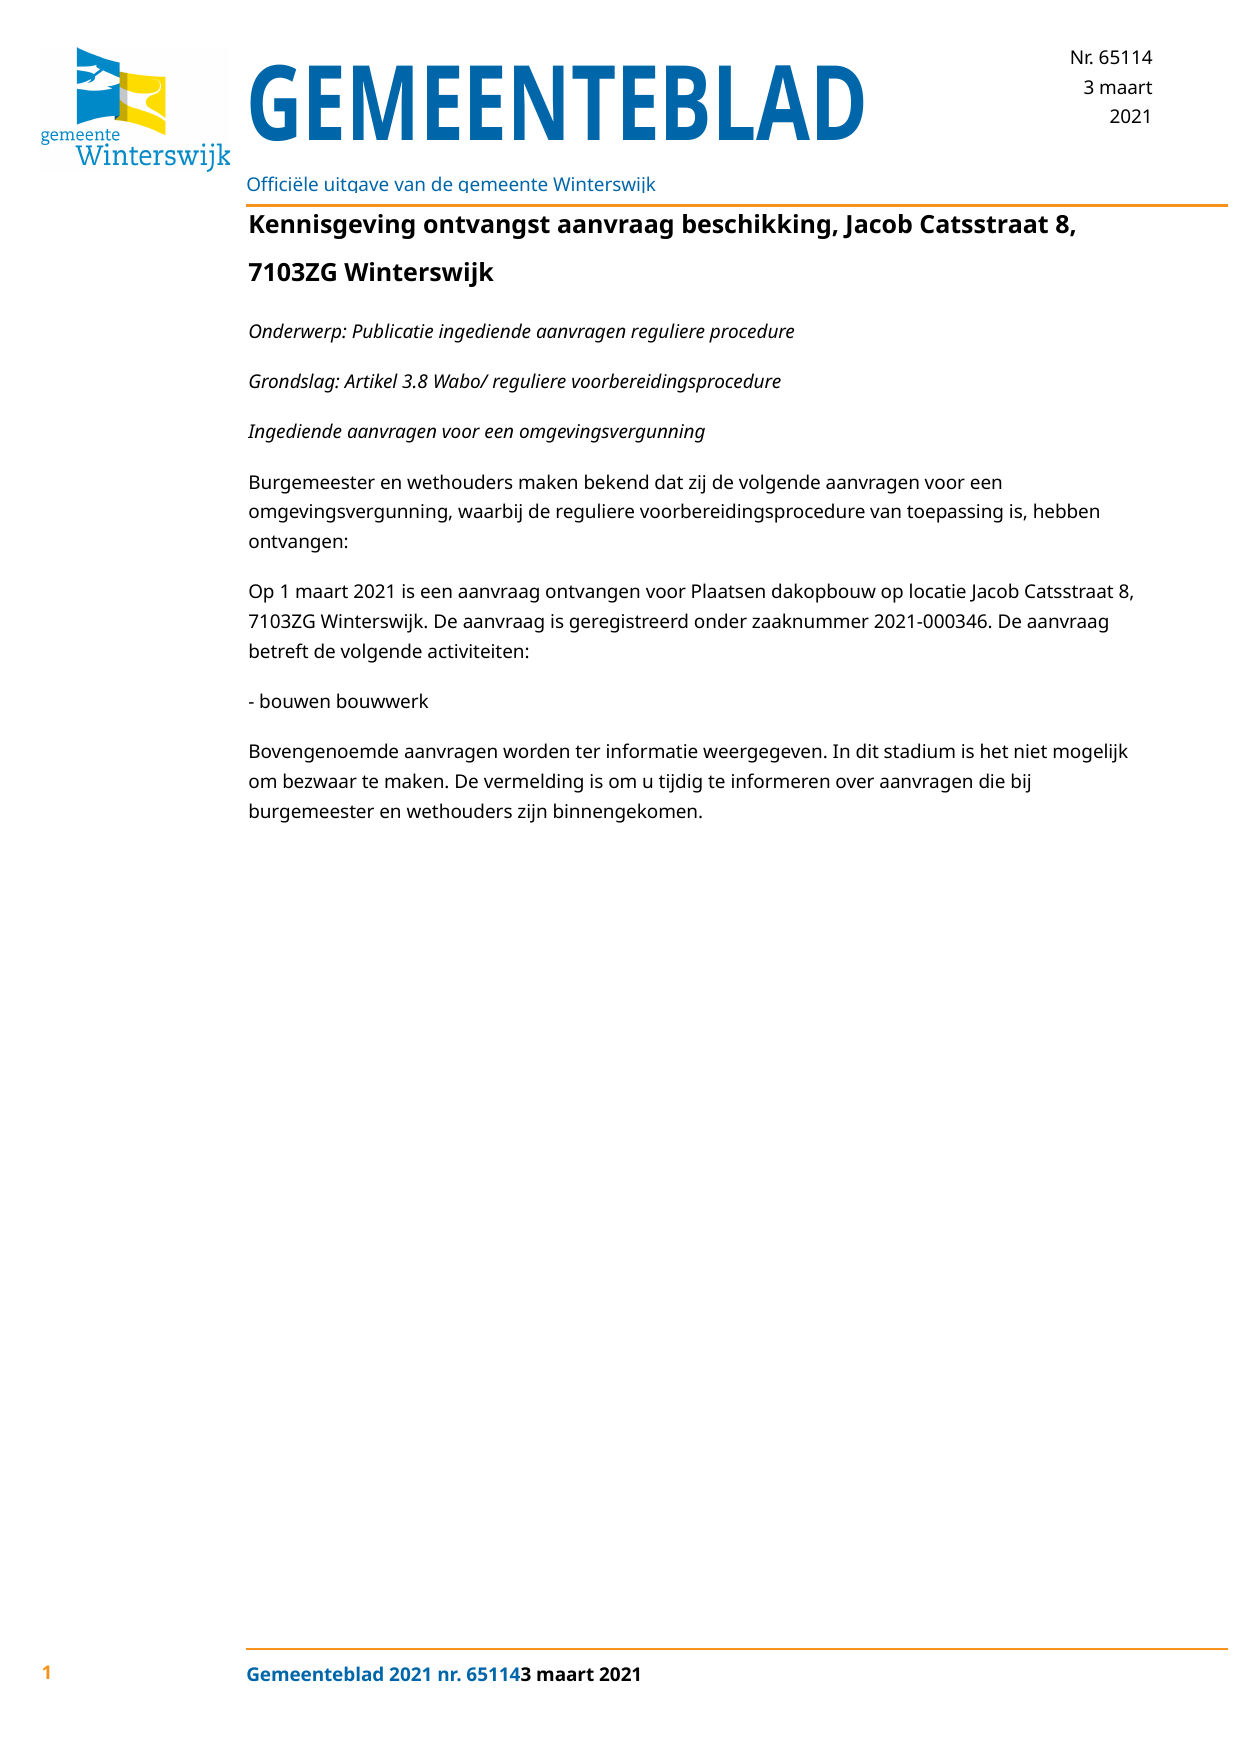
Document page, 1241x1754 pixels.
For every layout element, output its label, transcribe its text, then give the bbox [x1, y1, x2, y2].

picture [225, 153, 231, 162]
text - bouwen bouwwerk [248, 688, 1152, 714]
text Onderwerp: Publicatie ingediende aanvragen reguliere procedure [248, 318, 1152, 344]
text Burgemeester en wethouders maken bekend dat zij de volgende aanvragen voor een omgevingsvergunning, waarbij de reguliere voorbereidingsprocedure van toepassing is, hebben ontvangen: [248, 469, 1152, 554]
text Op 1 maart 2021 is een aanvraag ontvangen voor Plaatsen dakopbouw op locatie Jacob Catsstraat 8, 7103ZG Winterswijk. De aanvraag is geregistreerd onder zaaknummer 2021-000346. De aanvraag betreft de volgende activiteiten: [248, 579, 1152, 664]
text Ingediende aanvragen voor een omgevingsvergunning [248, 419, 1152, 444]
text Grondslag: Artikel 3.8 Wabo/ reguliere voorbereidingsprocedure [248, 368, 1152, 394]
picture [41, 47, 231, 172]
text Bovengenoemde aanvragen worden ter informatie weergegeven. In dit stadium is het niet mogelijk om bezwaar te maken. De vermelding is om u tijdig te informeren over aanvragen die bij burgemeester en wethouders zijn binnengekomen. [248, 739, 1152, 824]
text Kennisgeving ontvangst aanvraag beschikking, Jacob Catsstraat 8, 7103ZG Winterswijk [248, 207, 1152, 288]
